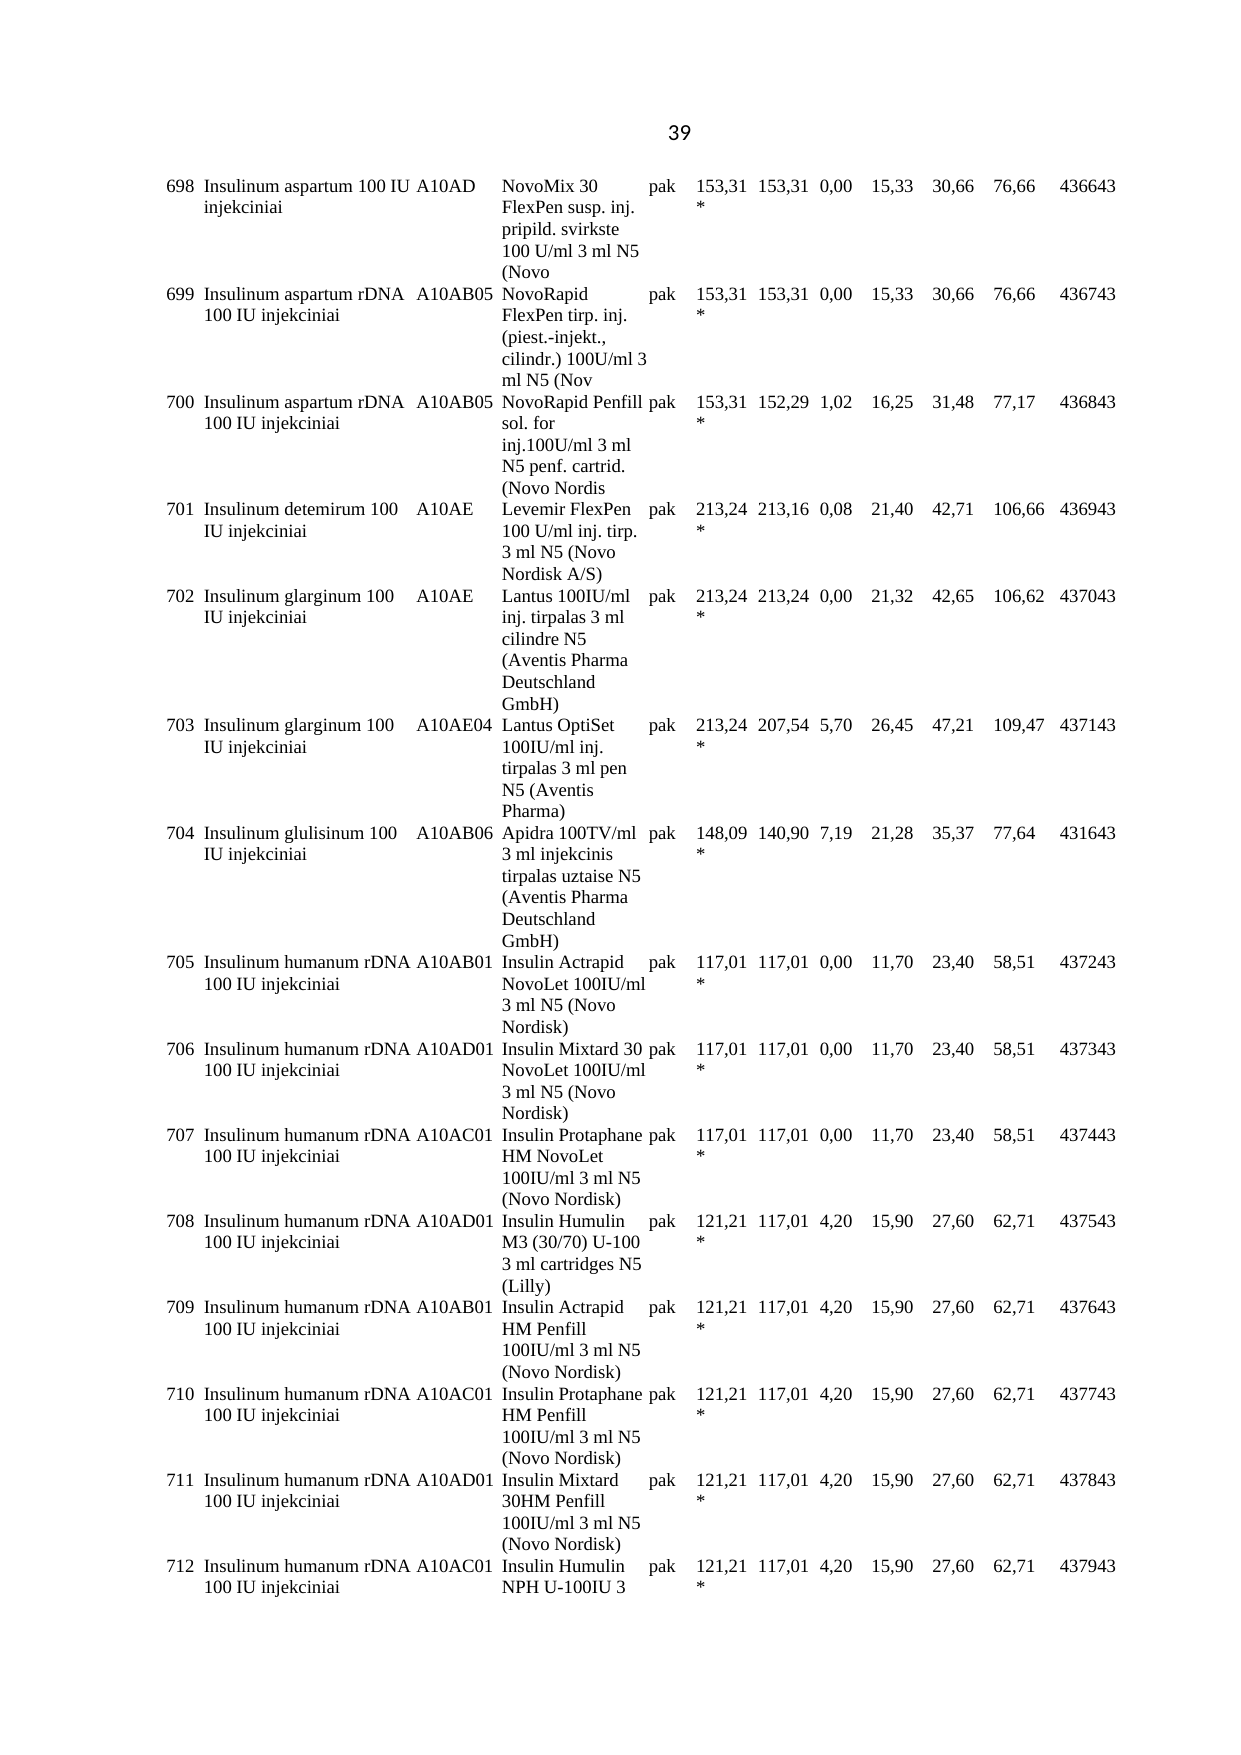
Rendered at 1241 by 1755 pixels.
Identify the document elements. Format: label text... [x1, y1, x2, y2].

table_cell 58,51 [993, 951, 1059, 1037]
table_cell 712 [166, 1555, 203, 1598]
table_cell 27,60 [932, 1210, 993, 1296]
table_cell 117,01 [758, 1038, 819, 1124]
table_cell Insulin Actrapid HM Penfill 100IU/ml 3 ml N5 (Novo Nordisk) [502, 1296, 648, 1382]
table_cell 213,16 [758, 498, 819, 584]
table_cell A10AB01 [416, 951, 502, 1037]
table_cell 436743 [1060, 283, 1127, 391]
table_cell Insulinum glarginum 100 IU injekciniai [204, 585, 416, 714]
table_cell A10AD [416, 175, 502, 283]
table_cell 4,20 [820, 1210, 871, 1296]
table_cell Insulinum humanum rDNA 100 IU injekciniai [204, 1555, 416, 1598]
table_cell A10AE [416, 585, 502, 714]
table_cell pak [649, 1296, 696, 1382]
table_cell 27,60 [932, 1555, 993, 1598]
table_cell Lantus 100IU/ml inj. tirpalas 3 ml cilindre N5 (Aventis Pharma Deutschland GmbH) [502, 585, 648, 714]
table_cell A10AE [416, 498, 502, 584]
table_cell A10AB06 [416, 822, 502, 951]
table_cell Insulin Humulin M3 (30/70) U-100 3 ml cartridges N5 (Lilly) [502, 1210, 648, 1296]
table_cell Insulin Actrapid NovoLet 100IU/ml 3 ml N5 (Novo Nordisk) [502, 951, 648, 1037]
table_cell 15,33 [871, 283, 932, 391]
table_cell 213,24 * [696, 585, 758, 714]
table_cell 117,01 * [696, 1038, 758, 1124]
table_cell 21,28 [871, 822, 932, 951]
table_cell 437943 [1060, 1555, 1127, 1598]
table_cell 117,01 [758, 1383, 819, 1469]
table_cell 7,19 [820, 822, 871, 951]
table_cell 0,00 [820, 175, 871, 283]
table_cell A10AC01 [416, 1124, 502, 1210]
table_cell 709 [166, 1296, 203, 1382]
table_cell 699 [166, 283, 203, 391]
table_cell 152,29 [758, 391, 819, 498]
table_cell 703 [166, 714, 203, 822]
table_cell 153,31 * [696, 175, 758, 283]
table_cell pak [649, 1038, 696, 1124]
table_cell Insulinum humanum rDNA 100 IU injekciniai [204, 1469, 416, 1555]
table_cell 437443 [1060, 1124, 1127, 1210]
table_cell Insulin Humulin NPH U-100IU 3 [502, 1555, 648, 1598]
table_cell 117,01 [758, 1555, 819, 1598]
table_cell 437643 [1060, 1296, 1127, 1382]
table_cell 42,65 [932, 585, 993, 714]
table_cell pak [649, 1383, 696, 1469]
table_cell 704 [166, 822, 203, 951]
table_cell Insulinum humanum rDNA 100 IU injekciniai [204, 1210, 416, 1296]
table_cell 153,31 * [696, 391, 758, 498]
table_cell 15,90 [871, 1383, 932, 1469]
table_cell 4,20 [820, 1383, 871, 1469]
table_cell 117,01 [758, 951, 819, 1037]
table_cell pak [649, 175, 696, 283]
table_cell 15,90 [871, 1555, 932, 1598]
table_cell 437043 [1060, 585, 1127, 714]
table_cell Insulinum glarginum 100 IU injekciniai [204, 714, 416, 822]
table_cell Lantus OptiSet 100IU/ml inj. tirpalas 3 ml pen N5 (Aventis Pharma) [502, 714, 648, 822]
table_cell 11,70 [871, 1124, 932, 1210]
table_cell 42,71 [932, 498, 993, 584]
table_cell A10AD01 [416, 1038, 502, 1124]
table_cell NovoMix 30 FlexPen susp. inj. pripild. svirkste 100 U/ml 3 ml N5 (Novo [502, 175, 648, 283]
table_cell 27,60 [932, 1469, 993, 1555]
table_cell 62,71 [993, 1210, 1059, 1296]
table_cell pak [649, 498, 696, 584]
table_cell 153,31 * [696, 283, 758, 391]
table_cell 0,00 [820, 1124, 871, 1210]
table_cell 76,66 [993, 283, 1059, 391]
table_cell 207,54 [758, 714, 819, 822]
table_cell 109,47 [993, 714, 1059, 822]
table_cell A10AB05 [416, 283, 502, 391]
table_cell 436843 [1060, 391, 1127, 498]
table_cell Insulin Mixtard 30HM Penfill 100IU/ml 3 ml N5 (Novo Nordisk) [502, 1469, 648, 1555]
table_cell pak [649, 822, 696, 951]
table_cell 23,40 [932, 1038, 993, 1124]
table_cell 117,01 [758, 1469, 819, 1555]
table_cell Insulinum glulisinum 100 IU injekciniai [204, 822, 416, 951]
table_cell 23,40 [932, 1124, 993, 1210]
table_cell NovoRapid Penfill sol. for inj.100U/ml 3 ml N5 penf. cartrid. (Novo Nordis [502, 391, 648, 498]
table_cell 4,20 [820, 1469, 871, 1555]
table_cell 117,01 [758, 1210, 819, 1296]
table_cell pak [649, 391, 696, 498]
table_cell 437743 [1060, 1383, 1127, 1469]
table_cell pak [649, 1555, 696, 1598]
table_cell 23,40 [932, 951, 993, 1037]
table_cell 0,00 [820, 283, 871, 391]
table_cell 437843 [1060, 1469, 1127, 1555]
table_cell 4,20 [820, 1555, 871, 1598]
table_cell 437543 [1060, 1210, 1127, 1296]
table_cell Insulinum detemirum 100 IU injekciniai [204, 498, 416, 584]
table_cell pak [649, 714, 696, 822]
table_cell 58,51 [993, 1124, 1059, 1210]
table_cell 436643 [1060, 175, 1127, 283]
table_cell 76,66 [993, 175, 1059, 283]
table_cell 711 [166, 1469, 203, 1555]
table_cell 0,08 [820, 498, 871, 584]
table_cell NovoRapid FlexPen tirp. inj.(piest.-injekt., cilindr.) 100U/ml 3 ml N5 (Nov [502, 283, 648, 391]
table_cell 121,21 * [696, 1469, 758, 1555]
table_cell 30,66 [932, 283, 993, 391]
table_cell 31,48 [932, 391, 993, 498]
table_cell 213,24 * [696, 714, 758, 822]
table_cell 705 [166, 951, 203, 1037]
table_cell Insulinum humanum rDNA 100 IU injekciniai [204, 1383, 416, 1469]
table_cell 437243 [1060, 951, 1127, 1037]
table_cell Insulinum humanum rDNA 100 IU injekciniai [204, 1296, 416, 1382]
table_cell 121,21 * [696, 1210, 758, 1296]
table_cell 62,71 [993, 1296, 1059, 1382]
table_cell 21,32 [871, 585, 932, 714]
table_cell 1,02 [820, 391, 871, 498]
table_cell Insulin Protaphane HM NovoLet 100IU/ml 3 ml N5 (Novo Nordisk) [502, 1124, 648, 1210]
table_cell A10AD01 [416, 1469, 502, 1555]
table_cell 121,21 * [696, 1296, 758, 1382]
table_cell 213,24 * [696, 498, 758, 584]
table_cell A10AC01 [416, 1383, 502, 1469]
table_cell 436943 [1060, 498, 1127, 584]
table_cell 153,31 [758, 283, 819, 391]
table_cell 77,64 [993, 822, 1059, 951]
table_cell A10AD01 [416, 1210, 502, 1296]
table_cell pak [649, 1124, 696, 1210]
table_cell 4,20 [820, 1296, 871, 1382]
table_cell 35,37 [932, 822, 993, 951]
table_cell 62,71 [993, 1555, 1059, 1598]
table_cell 58,51 [993, 1038, 1059, 1124]
table_cell pak [649, 951, 696, 1037]
table_cell pak [649, 585, 696, 714]
table_cell 5,70 [820, 714, 871, 822]
table_cell 700 [166, 391, 203, 498]
table_cell 117,01 [758, 1124, 819, 1210]
table_cell Insulin Mixtard 30 NovoLet 100IU/ml 3 ml N5 (Novo Nordisk) [502, 1038, 648, 1124]
table_cell 701 [166, 498, 203, 584]
table_cell 106,62 [993, 585, 1059, 714]
table_cell A10AB01 [416, 1296, 502, 1382]
table_cell 21,40 [871, 498, 932, 584]
table_cell 15,90 [871, 1296, 932, 1382]
table_cell Insulinum humanum rDNA 100 IU injekciniai [204, 1038, 416, 1124]
table_cell 117,01 [758, 1296, 819, 1382]
table_cell Insulinum aspartum 100 IU injekciniai [204, 175, 416, 283]
table_cell Insulin Protaphane HM Penfill 100IU/ml 3 ml N5 (Novo Nordisk) [502, 1383, 648, 1469]
table_cell 30,66 [932, 175, 993, 283]
table_cell pak [649, 1469, 696, 1555]
table_cell 0,00 [820, 951, 871, 1037]
table_cell 706 [166, 1038, 203, 1124]
table_cell 153,31 [758, 175, 819, 283]
table_cell Insulinum humanum rDNA 100 IU injekciniai [204, 1124, 416, 1210]
table_cell 121,21 * [696, 1383, 758, 1469]
table_cell Apidra 100TV/ml 3 ml injekcinis tirpalas uztaise N5 (Aventis Pharma Deutschland GmbH) [502, 822, 648, 951]
table_cell 437143 [1060, 714, 1127, 822]
table_cell 702 [166, 585, 203, 714]
table_cell 15,90 [871, 1210, 932, 1296]
table_cell 26,45 [871, 714, 932, 822]
table_cell Insulinum aspartum rDNA 100 IU injekciniai [204, 283, 416, 391]
table_cell 710 [166, 1383, 203, 1469]
table_cell 698 [166, 175, 203, 283]
table_cell 16,25 [871, 391, 932, 498]
table_cell 0,00 [820, 1038, 871, 1124]
table_cell 117,01 * [696, 1124, 758, 1210]
table_cell 707 [166, 1124, 203, 1210]
table_cell 106,66 [993, 498, 1059, 584]
table_cell A10AB05 [416, 391, 502, 498]
table_cell 62,71 [993, 1383, 1059, 1469]
table_cell 27,60 [932, 1383, 993, 1469]
table_cell 431643 [1060, 822, 1127, 951]
table_cell 437343 [1060, 1038, 1127, 1124]
table_cell 62,71 [993, 1469, 1059, 1555]
table_cell 213,24 [758, 585, 819, 714]
table_cell pak [649, 1210, 696, 1296]
table_cell 117,01 * [696, 951, 758, 1037]
table_cell 140,90 [758, 822, 819, 951]
table_cell 27,60 [932, 1296, 993, 1382]
table_cell Levemir FlexPen 100 U/ml inj. tirp. 3 ml N5 (Novo Nordisk A/S) [502, 498, 648, 584]
table_cell pak [649, 283, 696, 391]
table_cell 15,90 [871, 1469, 932, 1555]
table_cell 11,70 [871, 1038, 932, 1124]
table_cell 708 [166, 1210, 203, 1296]
table_cell 11,70 [871, 951, 932, 1037]
table_cell A10AC01 [416, 1555, 502, 1598]
table_cell Insulinum aspartum rDNA 100 IU injekciniai [204, 391, 416, 498]
table_cell 15,33 [871, 175, 932, 283]
table_cell Insulinum humanum rDNA 100 IU injekciniai [204, 951, 416, 1037]
table_cell 121,21 * [696, 1555, 758, 1598]
table_cell 77,17 [993, 391, 1059, 498]
table_cell A10AE04 [416, 714, 502, 822]
table_cell 47,21 [932, 714, 993, 822]
table_cell 148,09 * [696, 822, 758, 951]
table_cell 0,00 [820, 585, 871, 714]
